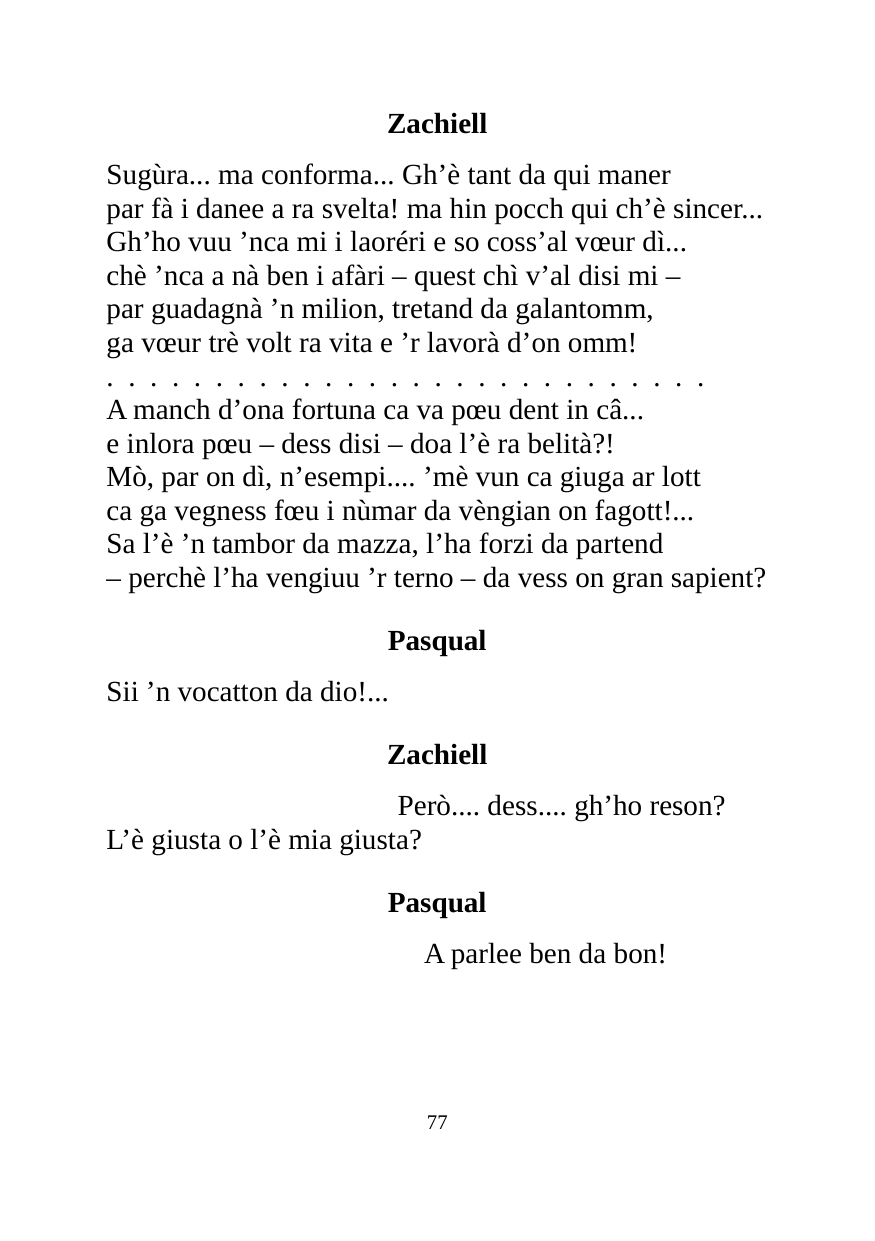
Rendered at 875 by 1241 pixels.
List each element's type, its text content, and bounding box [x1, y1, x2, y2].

text Però.... dess.... gh’ho reson? [106, 788, 768, 822]
text Zachiell [106, 106, 768, 140]
text Sugùra... ma conforma... Gh’è tant da qui maner [106, 157, 768, 191]
text Zachiell [106, 737, 768, 771]
text . . . . . . . . . . . . . . . . . . . . . . . . . . . . [106, 359, 768, 392]
text A parlee ben da bon! [106, 936, 768, 970]
text chè ’nca a nà ben i afàri – quest chì v’al disi mi – [106, 258, 768, 292]
text – perchè l’ha vengiuu ’r terno – da vess on gran sapient? [106, 560, 768, 593]
text ca ga vegness fœu i nùmar da vèngian on fagott!... [106, 493, 768, 526]
text Sii ’n vocatton da dio!... [106, 674, 768, 708]
text Gh’ho vuu ’nca mi i laoréri e so coss’al vœur dì... [106, 224, 768, 258]
text Sa l’è ’n tambor da mazza, l’ha forzi da partend [106, 526, 768, 560]
text Pasqual [106, 885, 768, 919]
text Pasqual [106, 623, 768, 657]
text L’è giusta o l’è mia giusta? [106, 822, 768, 856]
text par guadagnà ’n milion, tretand da galantomm, [106, 292, 768, 325]
text A manch d’ona fortuna ca va pœu dent in câ... [106, 392, 768, 426]
text Mò, par on dì, n’esempi.... ’mè vun ca giuga ar lott [106, 459, 768, 493]
text ga vœur trè volt ra vita e ’r lavorà d’on omm! [106, 325, 768, 359]
text e inlora pœu – dess disi – doa l’è ra belità?! [106, 426, 768, 459]
text par fà i danee a ra svelta! ma hin pocch qui ch’è sincer... [106, 191, 768, 224]
